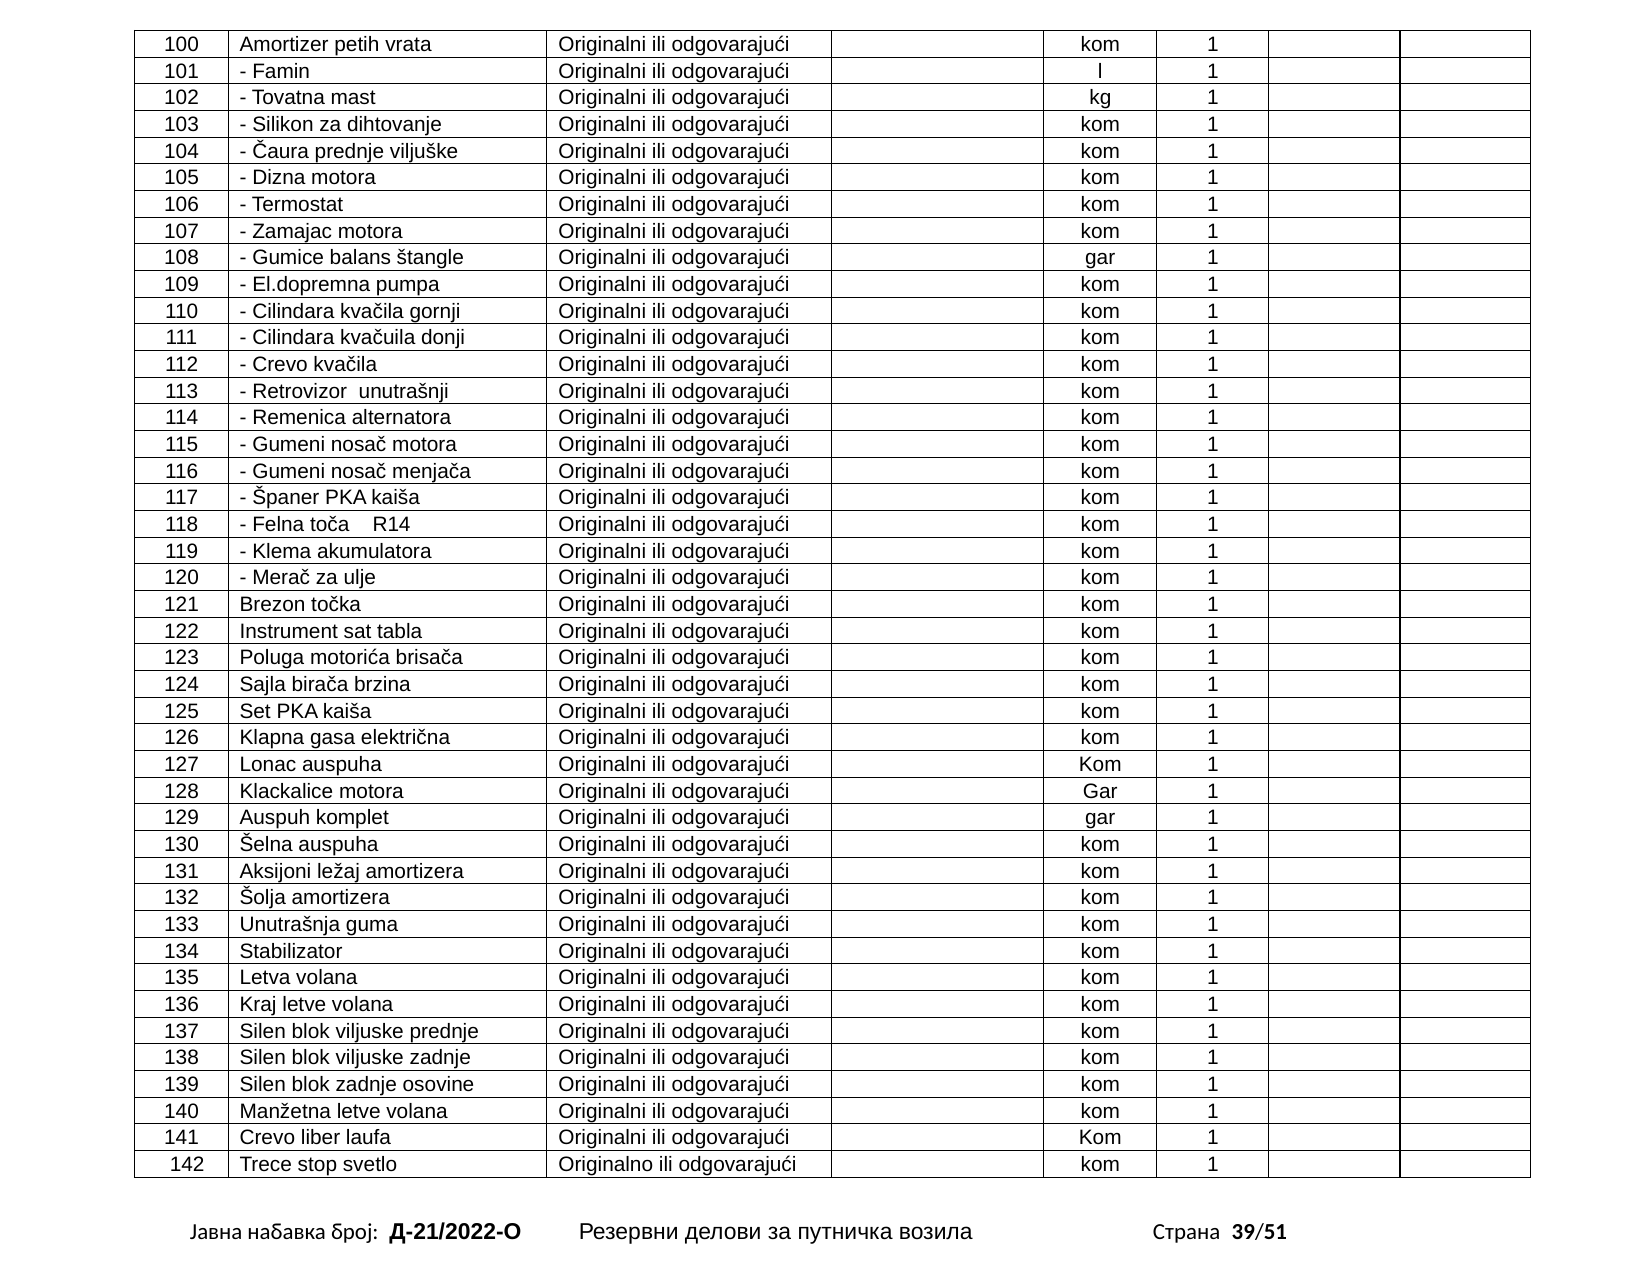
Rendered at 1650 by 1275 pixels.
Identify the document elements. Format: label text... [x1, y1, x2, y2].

table_cell Crevo liber laufa [229, 1124, 546, 1150]
table_cell 1 [1157, 831, 1268, 857]
table_cell 1 [1157, 938, 1268, 963]
table_cell 1 [1157, 991, 1268, 1017]
table_cell Originalni ili odgovarajući [547, 964, 831, 990]
table_cell Originalni ili odgovarajući [547, 671, 831, 697]
table_cell [1401, 484, 1530, 510]
table_cell Gar [1044, 778, 1156, 803]
table_cell l [1044, 58, 1156, 83]
table_cell 139 [135, 1071, 228, 1097]
table_cell Originalni ili odgovarajući [547, 991, 831, 1017]
table_cell 134 [135, 938, 228, 963]
table_cell [1401, 644, 1530, 670]
table_cell 1 [1157, 431, 1268, 457]
table_cell [832, 671, 1043, 697]
table_cell 1 [1157, 1124, 1268, 1150]
table_cell [832, 138, 1043, 163]
table_cell - Cilindara kvačuila donji [229, 324, 546, 350]
table_cell Amortizer petih vrata [229, 31, 546, 57]
table_cell 1 [1157, 191, 1268, 217]
table_cell [1401, 884, 1530, 910]
table_cell 1 [1157, 778, 1268, 803]
table_cell [1401, 1151, 1530, 1177]
table_cell [1269, 938, 1399, 963]
table_cell 137 [135, 1018, 228, 1043]
table_cell [1401, 938, 1530, 963]
table_cell 123 [135, 644, 228, 670]
table_cell - Tovatna mast [229, 84, 546, 110]
table_cell [1269, 84, 1399, 110]
table_cell [1401, 431, 1530, 457]
table_cell - Gumice balans štangle [229, 244, 546, 270]
table_cell [1401, 111, 1530, 137]
table_cell [1269, 351, 1399, 377]
table_cell [832, 1098, 1043, 1123]
table_cell [832, 538, 1043, 563]
table_cell kom [1044, 164, 1156, 190]
table_cell [1401, 511, 1530, 537]
table_cell [832, 858, 1043, 883]
table_cell [832, 1071, 1043, 1097]
table_cell [1269, 564, 1399, 590]
table_cell [832, 324, 1043, 350]
table_cell Originalni ili odgovarajući [547, 138, 831, 163]
table_cell [832, 724, 1043, 750]
table_cell 131 [135, 858, 228, 883]
table_cell 1 [1157, 271, 1268, 297]
table_cell Originalni ili odgovarajući [547, 751, 831, 777]
table_cell [1401, 58, 1530, 83]
table_cell Originalni ili odgovarajući [547, 1018, 831, 1043]
table_cell kom [1044, 458, 1156, 483]
table_cell 100 [135, 31, 228, 57]
table_cell Instrument sat tabla [229, 618, 546, 643]
table_cell 106 [135, 191, 228, 217]
table_cell Originalni ili odgovarajući [547, 458, 831, 483]
table_cell [832, 244, 1043, 270]
table_cell - Klema akumulatora [229, 538, 546, 563]
table_cell Originalni ili odgovarajući [547, 191, 831, 217]
table_cell 1 [1157, 138, 1268, 163]
table_cell kom [1044, 298, 1156, 323]
table_cell [832, 991, 1043, 1017]
table_cell [1269, 244, 1399, 270]
table_cell 116 [135, 458, 228, 483]
table_cell 1 [1157, 671, 1268, 697]
table_cell 1 [1157, 698, 1268, 723]
table_cell [1269, 271, 1399, 297]
table_cell [1269, 991, 1399, 1017]
table_cell 111 [135, 324, 228, 350]
table_cell kom [1044, 378, 1156, 403]
table_cell 1 [1157, 1018, 1268, 1043]
table_cell [832, 164, 1043, 190]
table_cell Originalni ili odgovarajući [547, 1071, 831, 1097]
table_cell kom [1044, 618, 1156, 643]
table_cell - Remenica alternatora [229, 404, 546, 430]
table_cell [1269, 618, 1399, 643]
table_cell Originalni ili odgovarajući [547, 84, 831, 110]
table_cell 107 [135, 218, 228, 243]
table_cell Šolja amortizera [229, 884, 546, 910]
table_cell - Gumeni nosač menjača [229, 458, 546, 483]
table_cell [1269, 671, 1399, 697]
table_cell [832, 804, 1043, 830]
table_cell [1269, 804, 1399, 830]
table_cell Originalno ili odgovarajući [547, 1151, 831, 1177]
table_cell - Termostat [229, 191, 546, 217]
table_cell [832, 564, 1043, 590]
table_cell Stabilizator [229, 938, 546, 963]
table_cell Letva volana [229, 964, 546, 990]
table_cell Klapna gasa električna [229, 724, 546, 750]
table_cell Trece stop svetlo [229, 1151, 546, 1177]
table_cell [832, 511, 1043, 537]
table_cell [832, 778, 1043, 803]
table_cell [1401, 298, 1530, 323]
table_cell 1 [1157, 58, 1268, 83]
table_cell Originalni ili odgovarajući [547, 511, 831, 537]
table_cell 129 [135, 804, 228, 830]
table_cell Manžetna letve volana [229, 1098, 546, 1123]
table_cell Originalni ili odgovarajući [547, 1044, 831, 1070]
table_cell Originalni ili odgovarajući [547, 564, 831, 590]
table_cell - Retrovizor unutrašnji [229, 378, 546, 403]
table_cell kom [1044, 138, 1156, 163]
table_cell 1 [1157, 164, 1268, 190]
table_cell 1 [1157, 218, 1268, 243]
table_cell Originalni ili odgovarajući [547, 724, 831, 750]
table_cell 1 [1157, 884, 1268, 910]
table_cell kom [1044, 991, 1156, 1017]
table_cell - Gumeni nosač motora [229, 431, 546, 457]
table_cell kom [1044, 698, 1156, 723]
table_cell Originalni ili odgovarajući [547, 804, 831, 830]
table_cell 130 [135, 831, 228, 857]
table_cell 1 [1157, 1151, 1268, 1177]
table_cell 1 [1157, 31, 1268, 57]
table_cell [1269, 1124, 1399, 1150]
table_cell [1401, 191, 1530, 217]
table_cell gar [1044, 804, 1156, 830]
table_cell kom [1044, 31, 1156, 57]
table_cell [1401, 1018, 1530, 1043]
table_cell [1269, 484, 1399, 510]
table_cell Auspuh komplet [229, 804, 546, 830]
table_cell Šelna auspuha [229, 831, 546, 857]
table_cell kom [1044, 1018, 1156, 1043]
table_cell Silen blok viljuske zadnje [229, 1044, 546, 1070]
table_cell Kom [1044, 1124, 1156, 1150]
table_cell [832, 1018, 1043, 1043]
table_cell kom [1044, 964, 1156, 990]
table_cell - Crevo kvačila [229, 351, 546, 377]
table_cell Originalni ili odgovarajući [547, 778, 831, 803]
table_cell [832, 1044, 1043, 1070]
table_cell [1401, 138, 1530, 163]
table_cell kom [1044, 538, 1156, 563]
table_cell Sajla birača brzina [229, 671, 546, 697]
table_cell [832, 591, 1043, 617]
table_cell 141 [135, 1124, 228, 1150]
table_cell kom [1044, 564, 1156, 590]
table_cell [1269, 1151, 1399, 1177]
table_cell [1401, 1044, 1530, 1070]
table_cell [832, 831, 1043, 857]
table_cell 1 [1157, 458, 1268, 483]
table_cell 113 [135, 378, 228, 403]
table_cell 1 [1157, 538, 1268, 563]
table_cell [1401, 671, 1530, 697]
table_cell [1401, 1071, 1530, 1097]
table_cell - Silikon za dihtovanje [229, 111, 546, 137]
table_cell [1401, 591, 1530, 617]
table_cell [1269, 1071, 1399, 1097]
table_cell kom [1044, 191, 1156, 217]
table_cell [1401, 244, 1530, 270]
table_cell [1401, 618, 1530, 643]
table_cell [1269, 138, 1399, 163]
table_cell 1 [1157, 378, 1268, 403]
table_cell 1 [1157, 804, 1268, 830]
table_cell [832, 431, 1043, 457]
table_cell 138 [135, 1044, 228, 1070]
table_cell Originalni ili odgovarajući [547, 111, 831, 137]
table_cell Originalni ili odgovarajući [547, 298, 831, 323]
table_cell [1401, 778, 1530, 803]
table_cell [1401, 164, 1530, 190]
table_cell [1401, 911, 1530, 937]
table_cell [1401, 378, 1530, 403]
table_cell 1 [1157, 911, 1268, 937]
table_cell [1401, 538, 1530, 563]
table_cell Originalni ili odgovarajući [547, 938, 831, 963]
table_cell Set PKA kaiša [229, 698, 546, 723]
table_cell [832, 964, 1043, 990]
table_cell [1269, 511, 1399, 537]
table_cell 1 [1157, 351, 1268, 377]
table_cell kom [1044, 431, 1156, 457]
table_cell 104 [135, 138, 228, 163]
table_cell [1269, 698, 1399, 723]
table_cell [1269, 964, 1399, 990]
table_cell [832, 191, 1043, 217]
table_cell Originalni ili odgovarajući [547, 1124, 831, 1150]
table_cell [832, 618, 1043, 643]
table_cell - Španer PKA kaiša [229, 484, 546, 510]
table_cell 1 [1157, 724, 1268, 750]
table_cell 1 [1157, 644, 1268, 670]
table_cell [1401, 831, 1530, 857]
table_cell [1401, 724, 1530, 750]
table_cell [1269, 1018, 1399, 1043]
table_cell [1401, 564, 1530, 590]
table_cell [1269, 724, 1399, 750]
table_cell kom [1044, 218, 1156, 243]
table_cell [1401, 804, 1530, 830]
table_cell kom [1044, 111, 1156, 137]
table_cell 125 [135, 698, 228, 723]
table_cell Poluga motorića brisača [229, 644, 546, 670]
table_cell [1269, 431, 1399, 457]
table_cell 1 [1157, 858, 1268, 883]
table_cell 1 [1157, 591, 1268, 617]
table_cell [832, 31, 1043, 57]
table_cell Brezon točka [229, 591, 546, 617]
table_cell [832, 218, 1043, 243]
table_cell Originalni ili odgovarajući [547, 431, 831, 457]
table_cell [1269, 378, 1399, 403]
table_cell [1401, 458, 1530, 483]
table_cell kom [1044, 831, 1156, 857]
table_cell [832, 751, 1043, 777]
table_cell - Famin [229, 58, 546, 83]
table_cell Originalni ili odgovarajući [547, 404, 831, 430]
table_cell [1269, 298, 1399, 323]
table_cell - Merač za ulje [229, 564, 546, 590]
table_cell 124 [135, 671, 228, 697]
table_cell [1401, 751, 1530, 777]
table_cell 1 [1157, 618, 1268, 643]
table_cell 119 [135, 538, 228, 563]
table_cell kom [1044, 938, 1156, 963]
table_cell [1269, 1044, 1399, 1070]
table_cell [832, 298, 1043, 323]
table_cell [832, 884, 1043, 910]
table_cell 1 [1157, 111, 1268, 137]
table_cell Originalni ili odgovarajući [547, 858, 831, 883]
table_cell Originalni ili odgovarajući [547, 218, 831, 243]
table_cell [832, 58, 1043, 83]
table_cell 117 [135, 484, 228, 510]
table_cell 127 [135, 751, 228, 777]
table_cell [832, 1124, 1043, 1150]
table_cell Originalni ili odgovarajući [547, 31, 831, 57]
table_cell Originalni ili odgovarajući [547, 698, 831, 723]
table_cell kom [1044, 884, 1156, 910]
table_cell [1269, 538, 1399, 563]
table_cell [832, 404, 1043, 430]
table_cell 118 [135, 511, 228, 537]
table_cell 108 [135, 244, 228, 270]
table_cell 103 [135, 111, 228, 137]
table_cell Originalni ili odgovarajući [547, 884, 831, 910]
table_cell [832, 351, 1043, 377]
table_cell [1401, 991, 1530, 1017]
table_cell 1 [1157, 564, 1268, 590]
table_cell 140 [135, 1098, 228, 1123]
table_cell kom [1044, 324, 1156, 350]
table_cell 122 [135, 618, 228, 643]
table_cell 1 [1157, 751, 1268, 777]
table_cell 101 [135, 58, 228, 83]
table_cell Kraj letve volana [229, 991, 546, 1017]
table_cell 112 [135, 351, 228, 377]
table_cell [1269, 884, 1399, 910]
table_cell 1 [1157, 244, 1268, 270]
table_cell kom [1044, 271, 1156, 297]
table_cell Originalni ili odgovarajući [547, 378, 831, 403]
table_cell Silen blok zadnje osovine [229, 1071, 546, 1097]
table_cell - El.dopremna pumpa [229, 271, 546, 297]
table_cell kom [1044, 911, 1156, 937]
table_cell 132 [135, 884, 228, 910]
table_cell Originalni ili odgovarajući [547, 271, 831, 297]
table_cell [1269, 31, 1399, 57]
table_cell Originalni ili odgovarajući [547, 911, 831, 937]
table_cell [832, 938, 1043, 963]
table_cell 1 [1157, 404, 1268, 430]
table_cell kom [1044, 671, 1156, 697]
table_cell 135 [135, 964, 228, 990]
table_cell kom [1044, 644, 1156, 670]
table_cell [1269, 111, 1399, 137]
table_cell 1 [1157, 484, 1268, 510]
table_cell - Dizna motora [229, 164, 546, 190]
table_cell kom [1044, 858, 1156, 883]
table_cell Originalni ili odgovarajući [547, 538, 831, 563]
table_cell [1269, 751, 1399, 777]
table_cell [1269, 164, 1399, 190]
table_cell [1269, 591, 1399, 617]
table_cell Originalni ili odgovarajući [547, 324, 831, 350]
table_cell Silen blok viljuske prednje [229, 1018, 546, 1043]
table_cell 110 [135, 298, 228, 323]
table_cell [832, 111, 1043, 137]
table_cell [832, 644, 1043, 670]
table_cell [1269, 218, 1399, 243]
table_cell 1 [1157, 324, 1268, 350]
table_cell - Cilindara kvačila gornji [229, 298, 546, 323]
table_cell kom [1044, 351, 1156, 377]
table_cell kom [1044, 404, 1156, 430]
table_cell [832, 378, 1043, 403]
table_cell - Felna toča R14 [229, 511, 546, 537]
table_cell [1269, 404, 1399, 430]
table_cell kom [1044, 484, 1156, 510]
table_cell gar [1044, 244, 1156, 270]
table_cell [1269, 191, 1399, 217]
table_cell [1401, 698, 1530, 723]
table_cell kom [1044, 1071, 1156, 1097]
table_cell Kom [1044, 751, 1156, 777]
table_cell [1269, 778, 1399, 803]
table_cell 115 [135, 431, 228, 457]
table_cell 1 [1157, 511, 1268, 537]
table_cell 102 [135, 84, 228, 110]
table_cell Originalni ili odgovarajući [547, 484, 831, 510]
table_cell kg [1044, 84, 1156, 110]
table_cell 1 [1157, 1071, 1268, 1097]
table_cell Originalni ili odgovarajući [547, 831, 831, 857]
table_cell [1269, 458, 1399, 483]
table_cell [1269, 911, 1399, 937]
table_cell 1 [1157, 84, 1268, 110]
table_cell kom [1044, 1098, 1156, 1123]
table_cell [1269, 858, 1399, 883]
table_cell [1269, 831, 1399, 857]
table_cell - Čaura prednje viljuške [229, 138, 546, 163]
table_cell Originalni ili odgovarajući [547, 351, 831, 377]
table_cell [1401, 858, 1530, 883]
table_cell [1401, 351, 1530, 377]
table_cell [1269, 58, 1399, 83]
table_cell 109 [135, 271, 228, 297]
table_cell [1401, 404, 1530, 430]
table_cell 126 [135, 724, 228, 750]
table_cell [1269, 1098, 1399, 1123]
table_cell 1 [1157, 964, 1268, 990]
table_cell 136 [135, 991, 228, 1017]
table_cell [1401, 271, 1530, 297]
table_cell [832, 911, 1043, 937]
table_cell [1401, 1124, 1530, 1150]
table_cell 120 [135, 564, 228, 590]
table_cell [832, 84, 1043, 110]
table_cell Originalni ili odgovarajući [547, 164, 831, 190]
table_cell Aksijoni ležaj amortizera [229, 858, 546, 883]
table_cell [1401, 31, 1530, 57]
table_cell [832, 458, 1043, 483]
table_cell [1401, 1098, 1530, 1123]
table_cell - Zamajac motora [229, 218, 546, 243]
table_cell 121 [135, 591, 228, 617]
table_cell [1269, 324, 1399, 350]
table_cell kom [1044, 1044, 1156, 1070]
table_cell [1401, 324, 1530, 350]
table_cell Originalni ili odgovarajući [547, 58, 831, 83]
table_cell [832, 271, 1043, 297]
table_cell [1401, 218, 1530, 243]
table_cell kom [1044, 511, 1156, 537]
table_cell 1 [1157, 1098, 1268, 1123]
table_cell Klackalice motora [229, 778, 546, 803]
table_cell [1401, 964, 1530, 990]
table_cell kom [1044, 591, 1156, 617]
table_cell 128 [135, 778, 228, 803]
table_cell [1401, 84, 1530, 110]
table_cell 1 [1157, 298, 1268, 323]
table_cell Originalni ili odgovarajući [547, 591, 831, 617]
table_cell Lonac auspuha [229, 751, 546, 777]
table_cell kom [1044, 724, 1156, 750]
table_cell 142 [135, 1151, 228, 1177]
table_cell [1269, 644, 1399, 670]
table_cell Originalni ili odgovarajući [547, 644, 831, 670]
table_cell Originalni ili odgovarajući [547, 1098, 831, 1123]
table_cell Unutrašnja guma [229, 911, 546, 937]
table_cell 1 [1157, 1044, 1268, 1070]
table_cell [832, 698, 1043, 723]
table_cell 105 [135, 164, 228, 190]
table_cell 114 [135, 404, 228, 430]
table_cell Originalni ili odgovarajući [547, 244, 831, 270]
table_cell Originalni ili odgovarajući [547, 618, 831, 643]
table_cell [832, 1151, 1043, 1177]
table_cell [832, 484, 1043, 510]
table_cell kom [1044, 1151, 1156, 1177]
table_cell 133 [135, 911, 228, 937]
